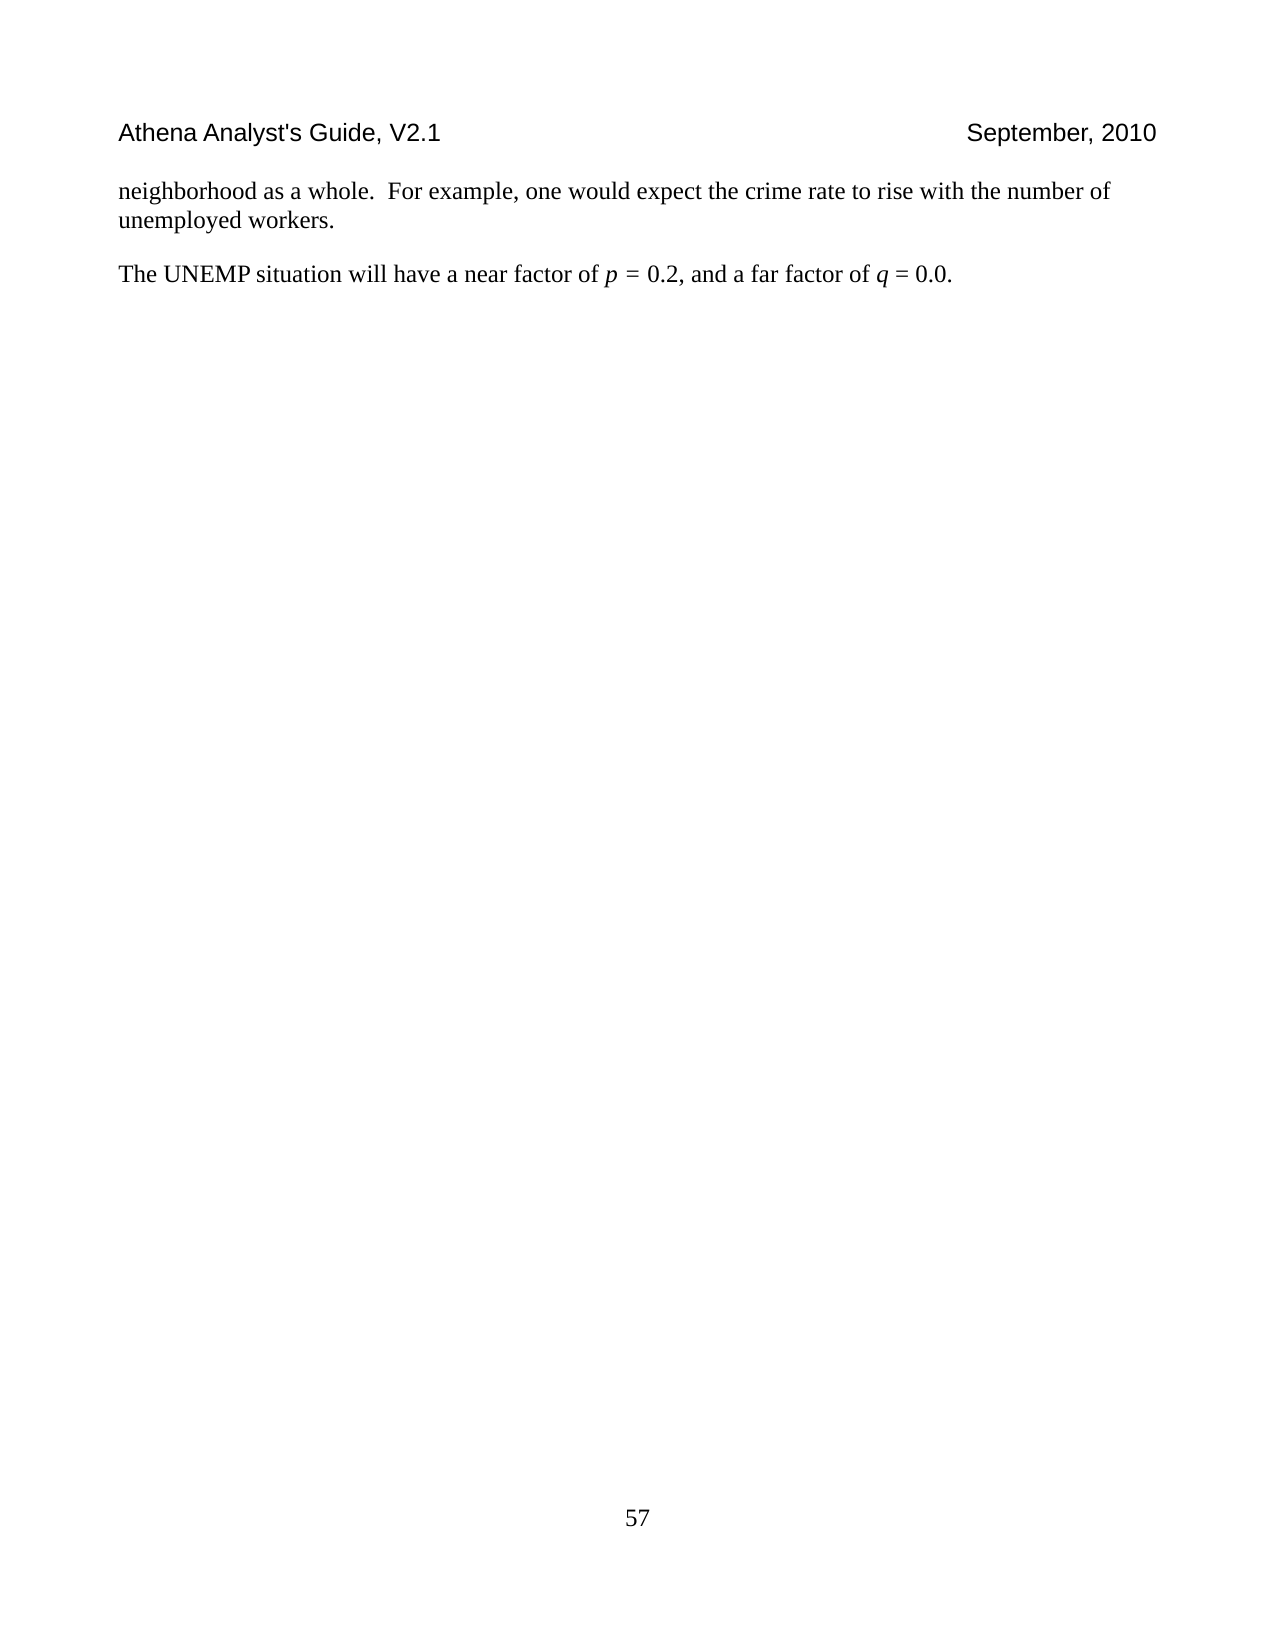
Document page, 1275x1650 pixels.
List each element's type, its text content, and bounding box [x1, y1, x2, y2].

text The UNEMP situation will have a near factor of p = 0.2, and a far factor of q = 0.0. [118, 259, 1157, 288]
text neighborhood as a whole. For example, one would expect the crime rate to rise with the number of unemployed workers. [118, 176, 1157, 234]
